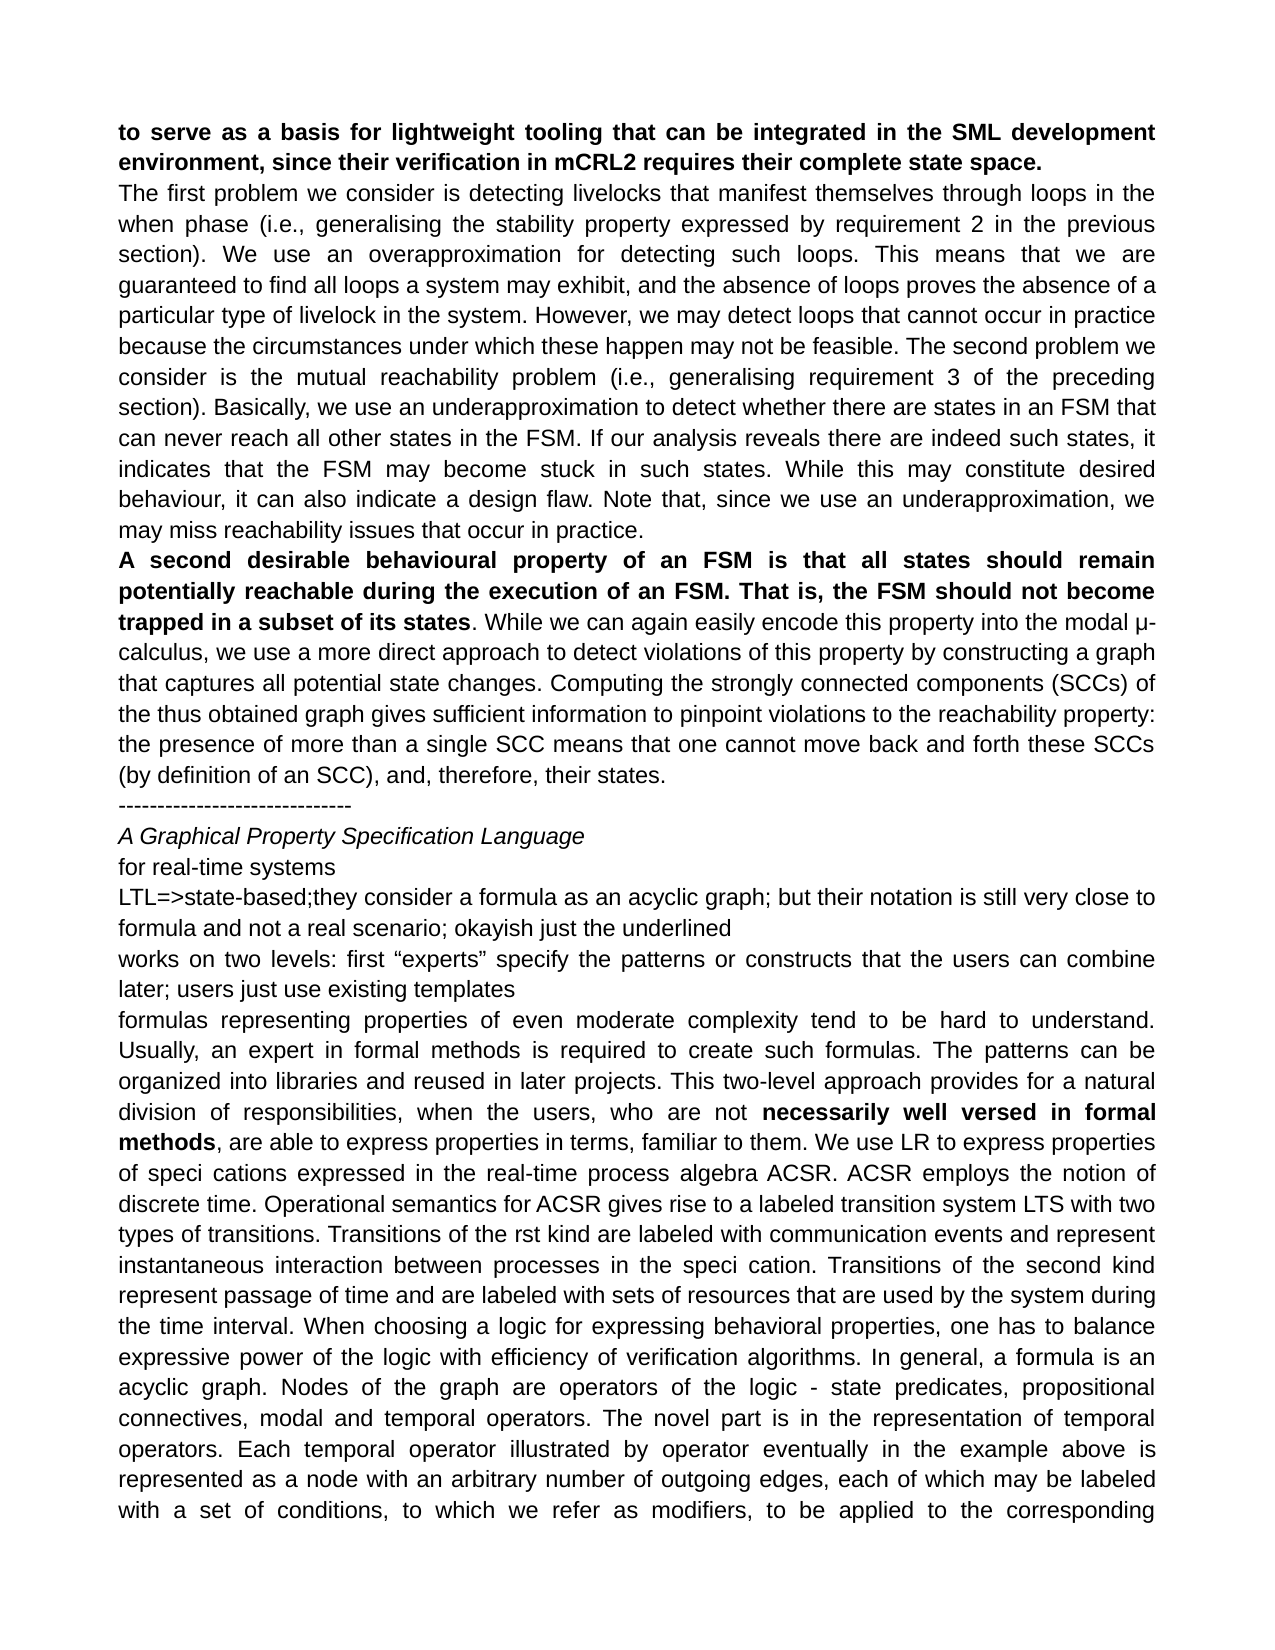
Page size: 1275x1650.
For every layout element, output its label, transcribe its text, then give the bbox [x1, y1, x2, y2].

text The first problem we consider is detecting livelocks that manifest themselves through loops in the when phase (i.e., generalising the stability property expressed by requirement 2 in the previous section). We use an overapproximation for detecting such loops. This means that we are guaranteed to find all loops a system may exhibit, and the absence of loops proves the absence of a particular type of livelock in the system. However, we may detect loops that cannot occur in practice because the circumstances under which these happen may not be feasible. The second problem we consider is the mutual reachability problem (i.e., generalising requirement 3 of the preceding section). Basically, we use an underapproximation to detect whether there are states in an FSM that can never reach all other states in the FSM. If our analysis reveals there are indeed such states, it indicates that the FSM may become stuck in such states. While this may constitute desired behaviour, it can also indicate a design flaw. Note that, since we use an underapproximation, we may miss reachability issues that occur in practice. [118, 179, 1157, 543]
text for real-time systems [118, 853, 1157, 880]
text works on two levels: first “experts” specify the patterns or constructs that the users can combine later; users just use existing templates [118, 945, 1157, 1002]
text A Graphical Property Specification Language [118, 822, 1157, 849]
text formulas representing properties of even moderate complexity tend to be hard to understand. Usually, an expert in formal methods is required to create such formulas. The patterns can be organized into libraries and reused in later projects. This two-level approach provides for a natural division of responsibilities, when the users, who are not necessarily well versed in formal methods, are able to express properties in terms, familiar to them. We use LR to express properties of speci cations expressed in the real-time process algebra ACSR. ACSR employs the notion of discrete time. Operational semantics for ACSR gives rise to a labeled transition system LTS with two types of transitions. Transitions of the rst kind are labeled with communication events and represent instantaneous interaction between processes in the speci cation. Transitions of the second kind represent passage of time and are labeled with sets of resources that are used by the system during the time interval. When choosing a logic for expressing behavioral properties, one has to balance expressive power of the logic with efficiency of verification algorithms. In general, a formula is an acyclic graph. Nodes of the graph are operators of the logic - state predicates, propositional connectives, modal and temporal operators. The novel part is in the representation of temporal operators. Each temporal operator illustrated by operator eventually in the example above is represented as a node with an arbitrary number of outgoing edges, each of which may be labeled with a set of conditions, to which we refer as modifiers, to be applied to the corresponding [118, 1006, 1157, 1523]
text LTL=>state-based;they consider a formula as an acyclic graph; but their notation is still very close to formula and not a real scenario; okayish just the underlined [118, 884, 1157, 941]
text to serve as a basis for lightweight tooling that can be integrated in the SML development environment, since their verification in mCRL2 requires their complete state space. [118, 118, 1157, 176]
text ------------------------------ [118, 792, 1157, 819]
text A second desirable behavioural property of an FSM is that all states should remain potentially reachable during the execution of an FSM. That is, the FSM should not become trapped in a subset of its states. While we can again easily encode this property into the modal μ-calculus, we use a more direct approach to detect violations of this property by constructing a graph that captures all potential state changes. Computing the strongly connected components (SCCs) of the thus obtained graph gives sufficient information to pinpoint violations to the reachability property: the presence of more than a single SCC means that one cannot move back and forth these SCCs (by definition of an SCC), and, therefore, their states. [118, 547, 1157, 788]
